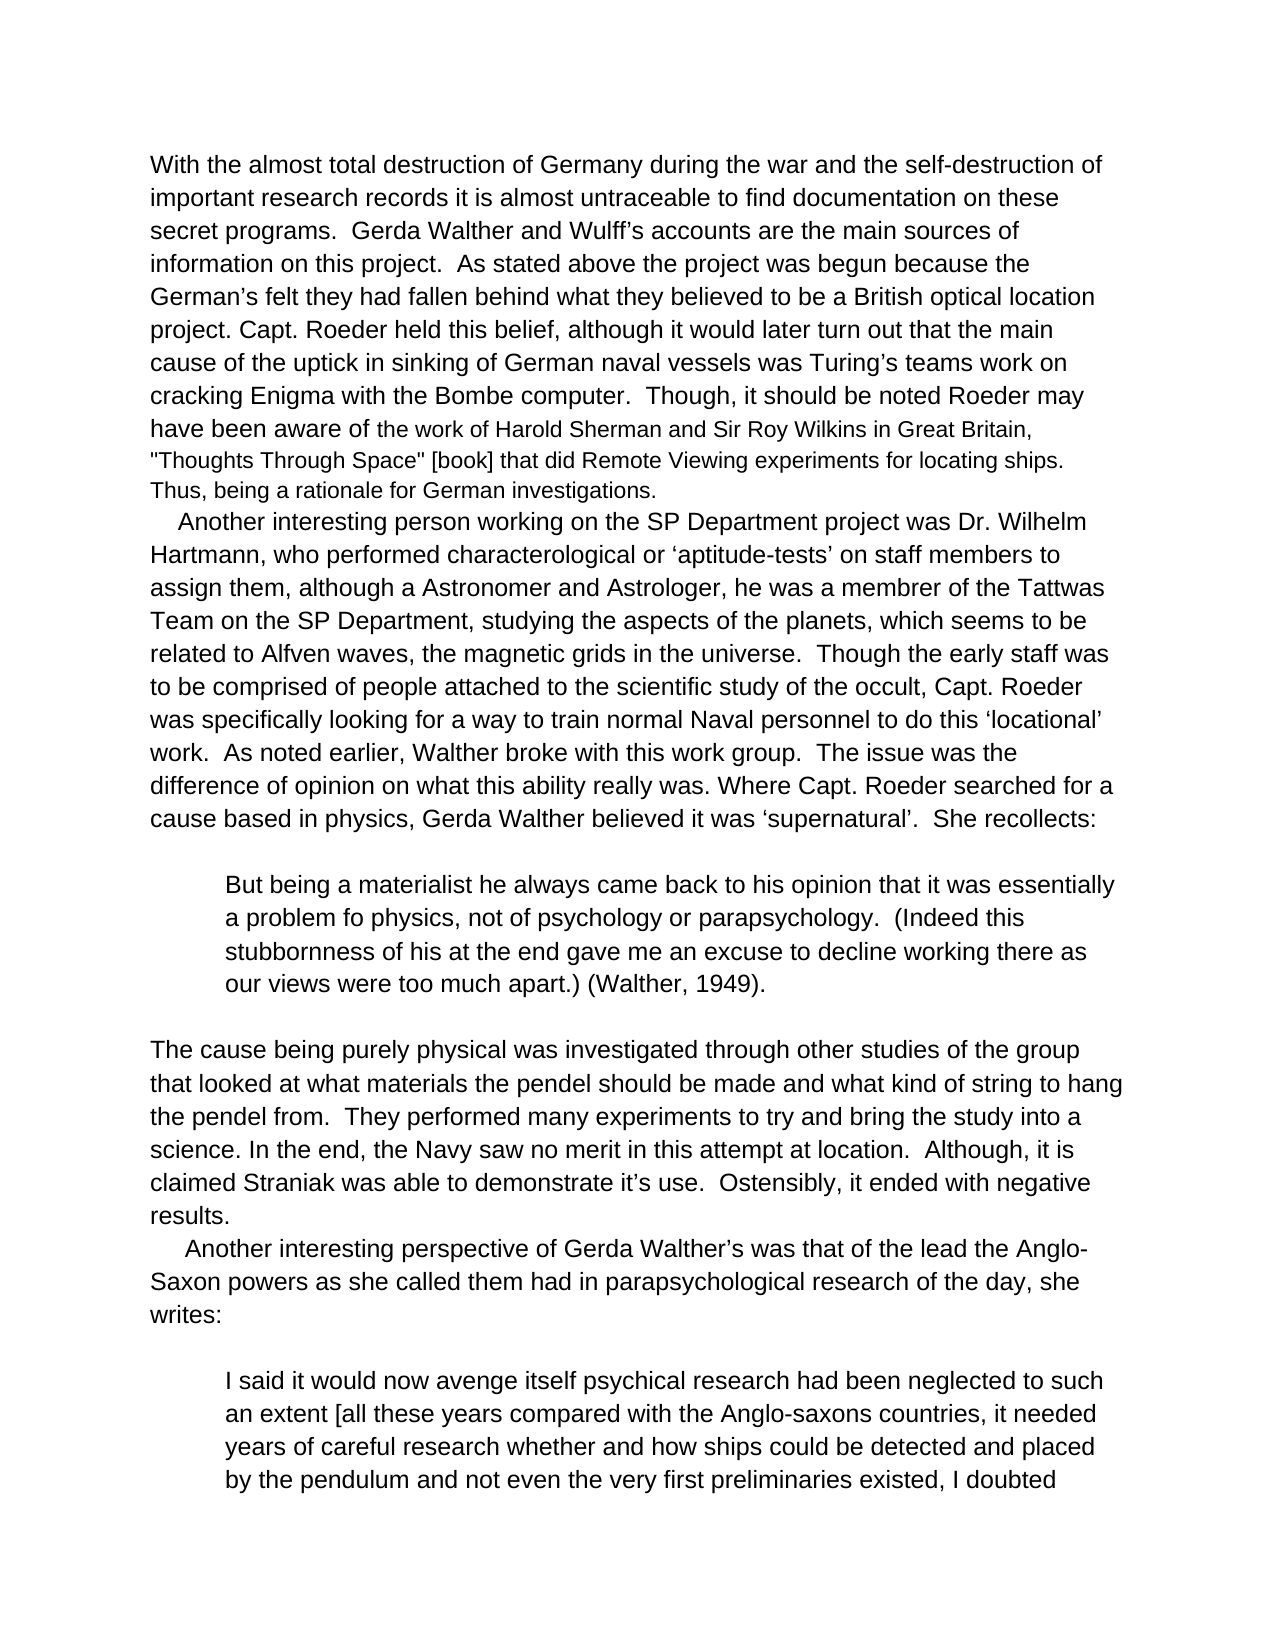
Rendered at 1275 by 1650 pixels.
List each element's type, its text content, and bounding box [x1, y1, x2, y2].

text The cause being purely physical was investigated through other studies of the group that looked at what materials the pendel should be made and what kind of string to hang the pendel from. They performed many experiments to try and bring the study into a science. In the end, the Navy saw no merit in this attempt at location. Although, it is claimed Straniak was able to demonstrate it’s use. Ostensibly, it ended with negative results. [150, 1036, 1125, 1229]
text I said it would now avenge itself psychical research had been neglected to such an extent [all these years compared with the Anglo-saxons countries, it needed years of careful research whether and how ships could be detected and placed by the pendulum and not even the very first preliminaries existed, I doubted [225, 1366, 1125, 1493]
text Another interesting perspective of Gerda Walther’s was that of the lead the Anglo-Saxon powers as she called them had in parapsychological research of the day, she writes: [150, 1234, 1125, 1328]
text Another interesting person working on the SP Department project was Dr. Wilhelm Hartmann, who performed characterological or ‘aptitude-tests’ on staff members to assign them, although a Astronomer and Astrologer, he was a membrer of the Tattwas Team on the SP Department, studying the aspects of the planets, which seems to be related to Alfven waves, the magnetic grids in the universe. Though the early staff was to be comprised of people attached to the scientific study of the occult, Capt. Roeder was specifically looking for a way to train normal Naval personnel to do this ‘locational’ work. As noted earlier, Walther broke with this work group. The issue was the difference of opinion on what this ability really was. Where Capt. Roeder searched for a cause based in physics, Gerda Walther believed it was ‘supernatural’. She recollects: [150, 507, 1125, 833]
text But being a materialist he always came back to his opinion that it was essentially a problem fo physics, not of psychology or parapsychology. (Indeed this stubbornness of his at the end gave me an excuse to decline working there as our views were too much apart.) (Walther, 1949). [225, 870, 1125, 998]
text With the almost total destruction of Germany during the war and the self-destruction of important research records it is almost untraceable to find documentation on these secret programs. Gerda Walther and Wulff’s accounts are the main sources of information on this project. As stated above the project was begun because the German’s felt they had fallen behind what they believed to be a British optical location project. Capt. Roeder held this belief, although it would later turn out that the main cause of the uptick in sinking of German naval vessels was Turing’s teams work on cracking Enigma with the Bombe computer. Though, it should be noted Roeder may have been aware of the work of Harold Sherman and Sir Roy Wilkins in Great Britain, "Thoughts Through Space" [book] that did Remote Viewing experiments for locating ships. Thus, being a rationale for German investigations. [150, 150, 1125, 503]
